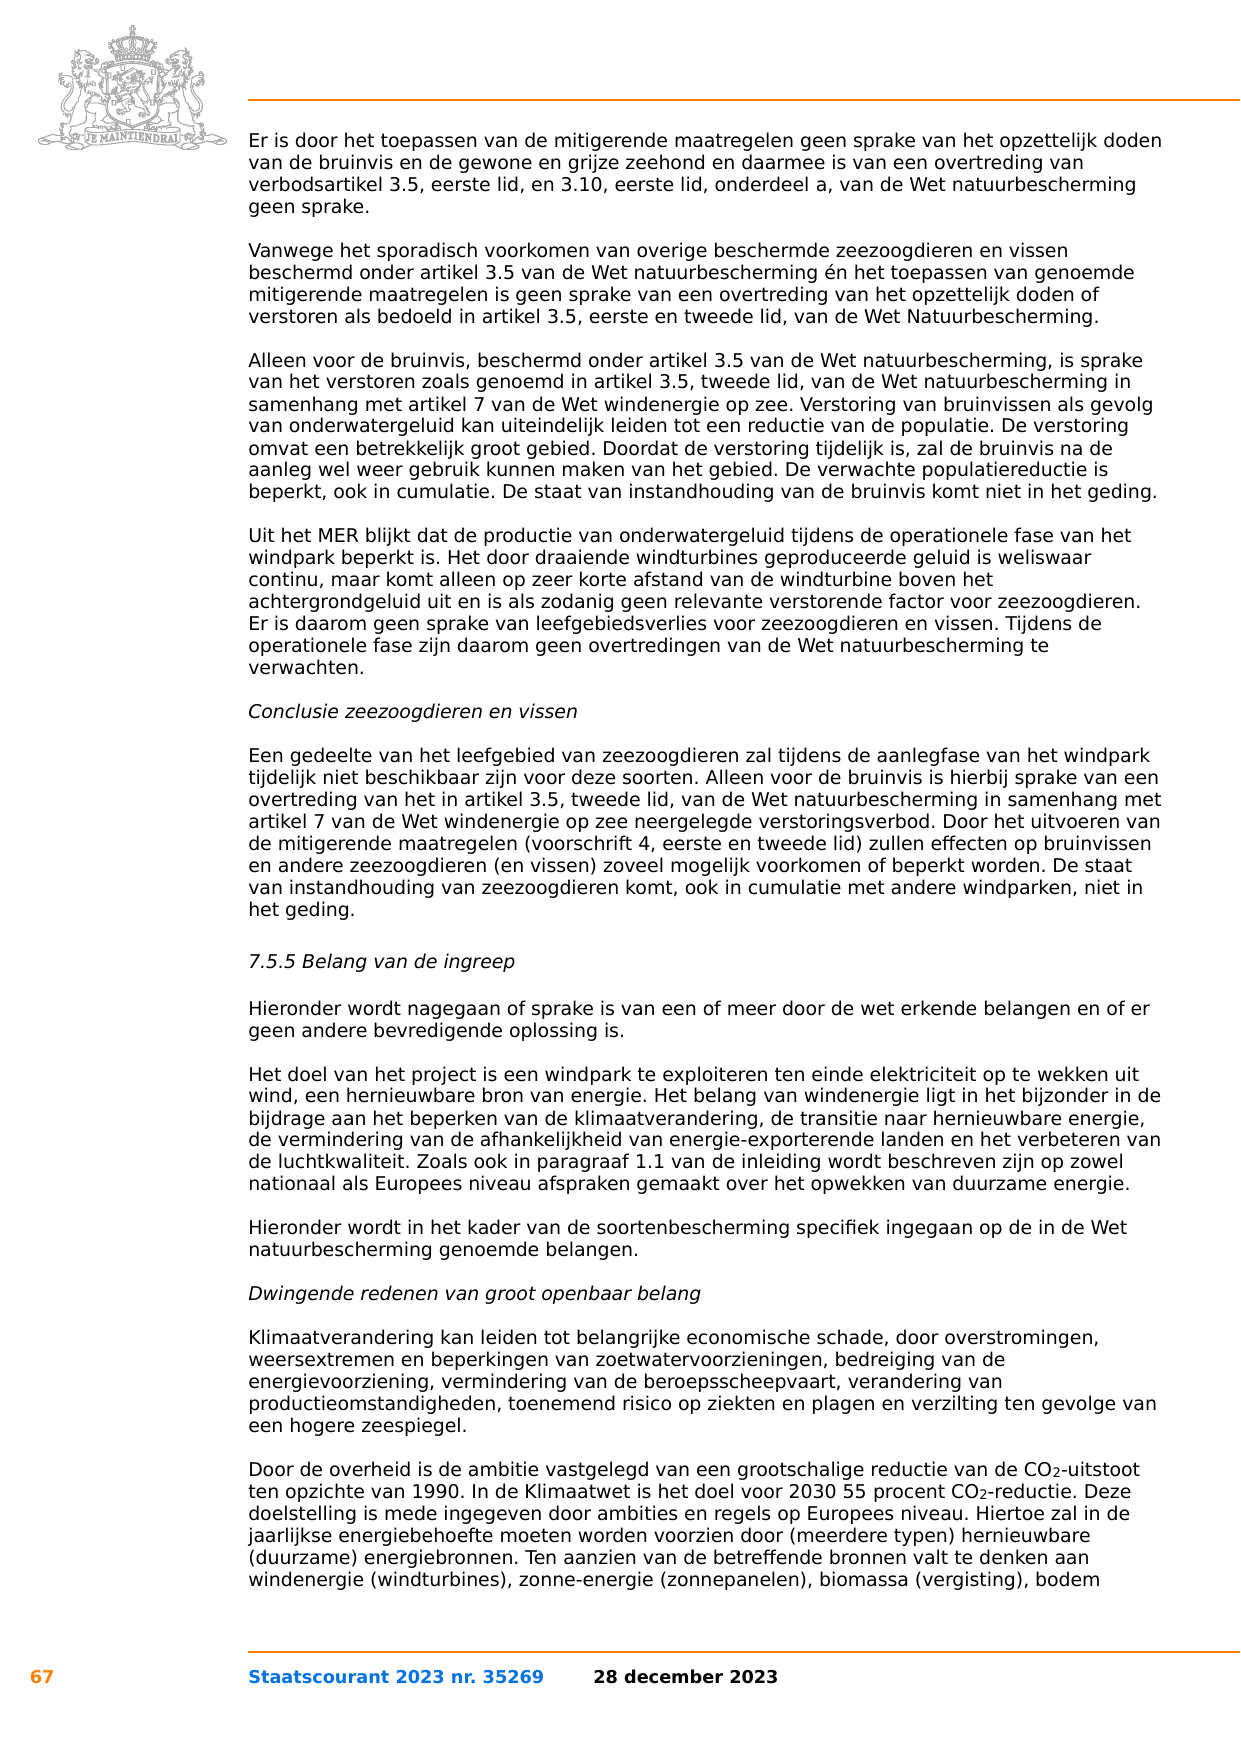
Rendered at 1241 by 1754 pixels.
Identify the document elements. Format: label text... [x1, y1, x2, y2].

text Door de overheid is de ambitie vastgelegd van een grootschalige reductie van de CO2-uitstoot ten opzichte van 1990. In de Klimaatwet is het doel voor 2030 55 procent CO2-reductie. Deze doelstelling is mede ingegeven door ambities en regels op Europees niveau. Hiertoe zal in de jaarlijkse energiebehoefte moeten worden voorzien door (meerdere typen) hernieuwbare (duurzame) energiebronnen. Ten aanzien van de betreffende bronnen valt te denken aan windenergie (windturbines), zonne-energie (zonnepanelen), biomassa (vergisting), bodem [248, 1459, 1163, 1591]
text Uit het MER blijkt dat de productie van onderwatergeluid tijdens de operationele fase van het windpark beperkt is. Het door draaiende windturbines geproduceerde geluid is weliswaar continu, maar komt alleen op zeer korte afstand van de windturbine boven het achtergrondgeluid uit en is als zodanig geen relevante verstorende factor voor zeezoogdieren. Er is daarom geen sprake van leefgebiedsverlies voor zeezoogdieren en vissen. Tijdens de operationele fase zijn daarom geen overtredingen van de Wet natuurbescherming te verwachten. [248, 525, 1163, 679]
text Er is door het toepassen van de mitigerende maatregelen geen sprake van het opzettelijk doden van de bruinvis en de gewone en grijze zeehond en daarmee is van een overtreding van verbodsartikel 3.5, eerste lid, en 3.10, eerste lid, onderdeel a, van de Wet natuurbescherming geen sprake. [248, 130, 1163, 218]
subtitle Dwingende redenen van groot openbaar belang [248, 1283, 1163, 1305]
text Hieronder wordt in het kader van de soortenbescherming specifiek ingegaan op de in de Wet natuurbescherming genoemde belangen. [248, 1217, 1163, 1261]
text Een gedeelte van het leefgebied van zeezoogdieren zal tijdens de aanlegfase van het windpark tijdelijk niet beschikbaar zijn voor deze soorten. Alleen voor de bruinvis is hierbij sprake van een overtreding van het in artikel 3.5, tweede lid, van de Wet natuurbescherming in samenhang met artikel 7 van de Wet windenergie op zee neergelegde verstoringsverbod. Door het uitvoeren van de mitigerende maatregelen (voorschrift 4, eerste en tweede lid) zullen effecten op bruinvissen en andere zeezoogdieren (en vissen) zoveel mogelijk voorkomen of beperkt worden. De staat van instandhouding van zeezoogdieren komt, ook in cumulatie met andere windparken, niet in het geding. [248, 745, 1163, 921]
picture [38, 25, 227, 150]
subtitle Conclusie zeezoogdieren en vissen [248, 701, 1163, 723]
text Vanwege het sporadisch voorkomen van overige beschermde zeezoogdieren en vissen beschermd onder artikel 3.5 van de Wet natuurbescherming én het toepassen van genoemde mitigerende maatregelen is geen sprake van een overtreding van het opzettelijk doden of verstoren als bedoeld in artikel 3.5, eerste en tweede lid, van de Wet Natuurbescherming. [248, 240, 1163, 328]
text Alleen voor de bruinvis, beschermd onder artikel 3.5 van de Wet natuurbescherming, is sprake van het verstoren zoals genoemd in artikel 3.5, tweede lid, van de Wet natuurbescherming in samenhang met artikel 7 van de Wet windenergie op zee. Verstoring van bruinvissen als gevolg van onderwatergeluid kan uiteindelijk leiden tot een reductie van de populatie. De verstoring omvat een betrekkelijk groot gebied. Doordat de verstoring tijdelijk is, zal de bruinvis na de aanleg wel weer gebruik kunnen maken van het gebied. De verwachte populatiereductie is beperkt, ook in cumulatie. De staat van instandhouding van de bruinvis komt niet in het geding. [248, 349, 1163, 503]
subtitle 7.5.5 Belang van de ingreep [248, 951, 1163, 973]
text Het doel van het project is een windpark te exploiteren ten einde elektriciteit op te wekken uit wind, een hernieuwbare bron van energie. Het belang van windenergie ligt in het bijzonder in de bijdrage aan het beperken van de klimaatverandering, de transitie naar hernieuwbare energie, de vermindering van de afhankelijkheid van energie-exporterende landen en het verbeteren van de luchtkwaliteit. Zoals ook in paragraaf 1.1 van de inleiding wordt beschreven zijn op zowel nationaal als Europees niveau afspraken gemaakt over het opwekken van duurzame energie. [248, 1063, 1163, 1195]
text Klimaatverandering kan leiden tot belangrijke economische schade, door overstromingen, weersextremen en beperkingen van zoetwatervoorzieningen, bedreiging van de energievoorziening, vermindering van de beroepsscheepvaart, verandering van productieomstandigheden, toenemend risico op ziekten en plagen en verzilting ten gevolge van een hogere zeespiegel. [248, 1327, 1163, 1437]
text Hieronder wordt nagegaan of sprake is van een of meer door de wet erkende belangen en of er geen andere bevredigende oplossing is. [248, 998, 1163, 1042]
